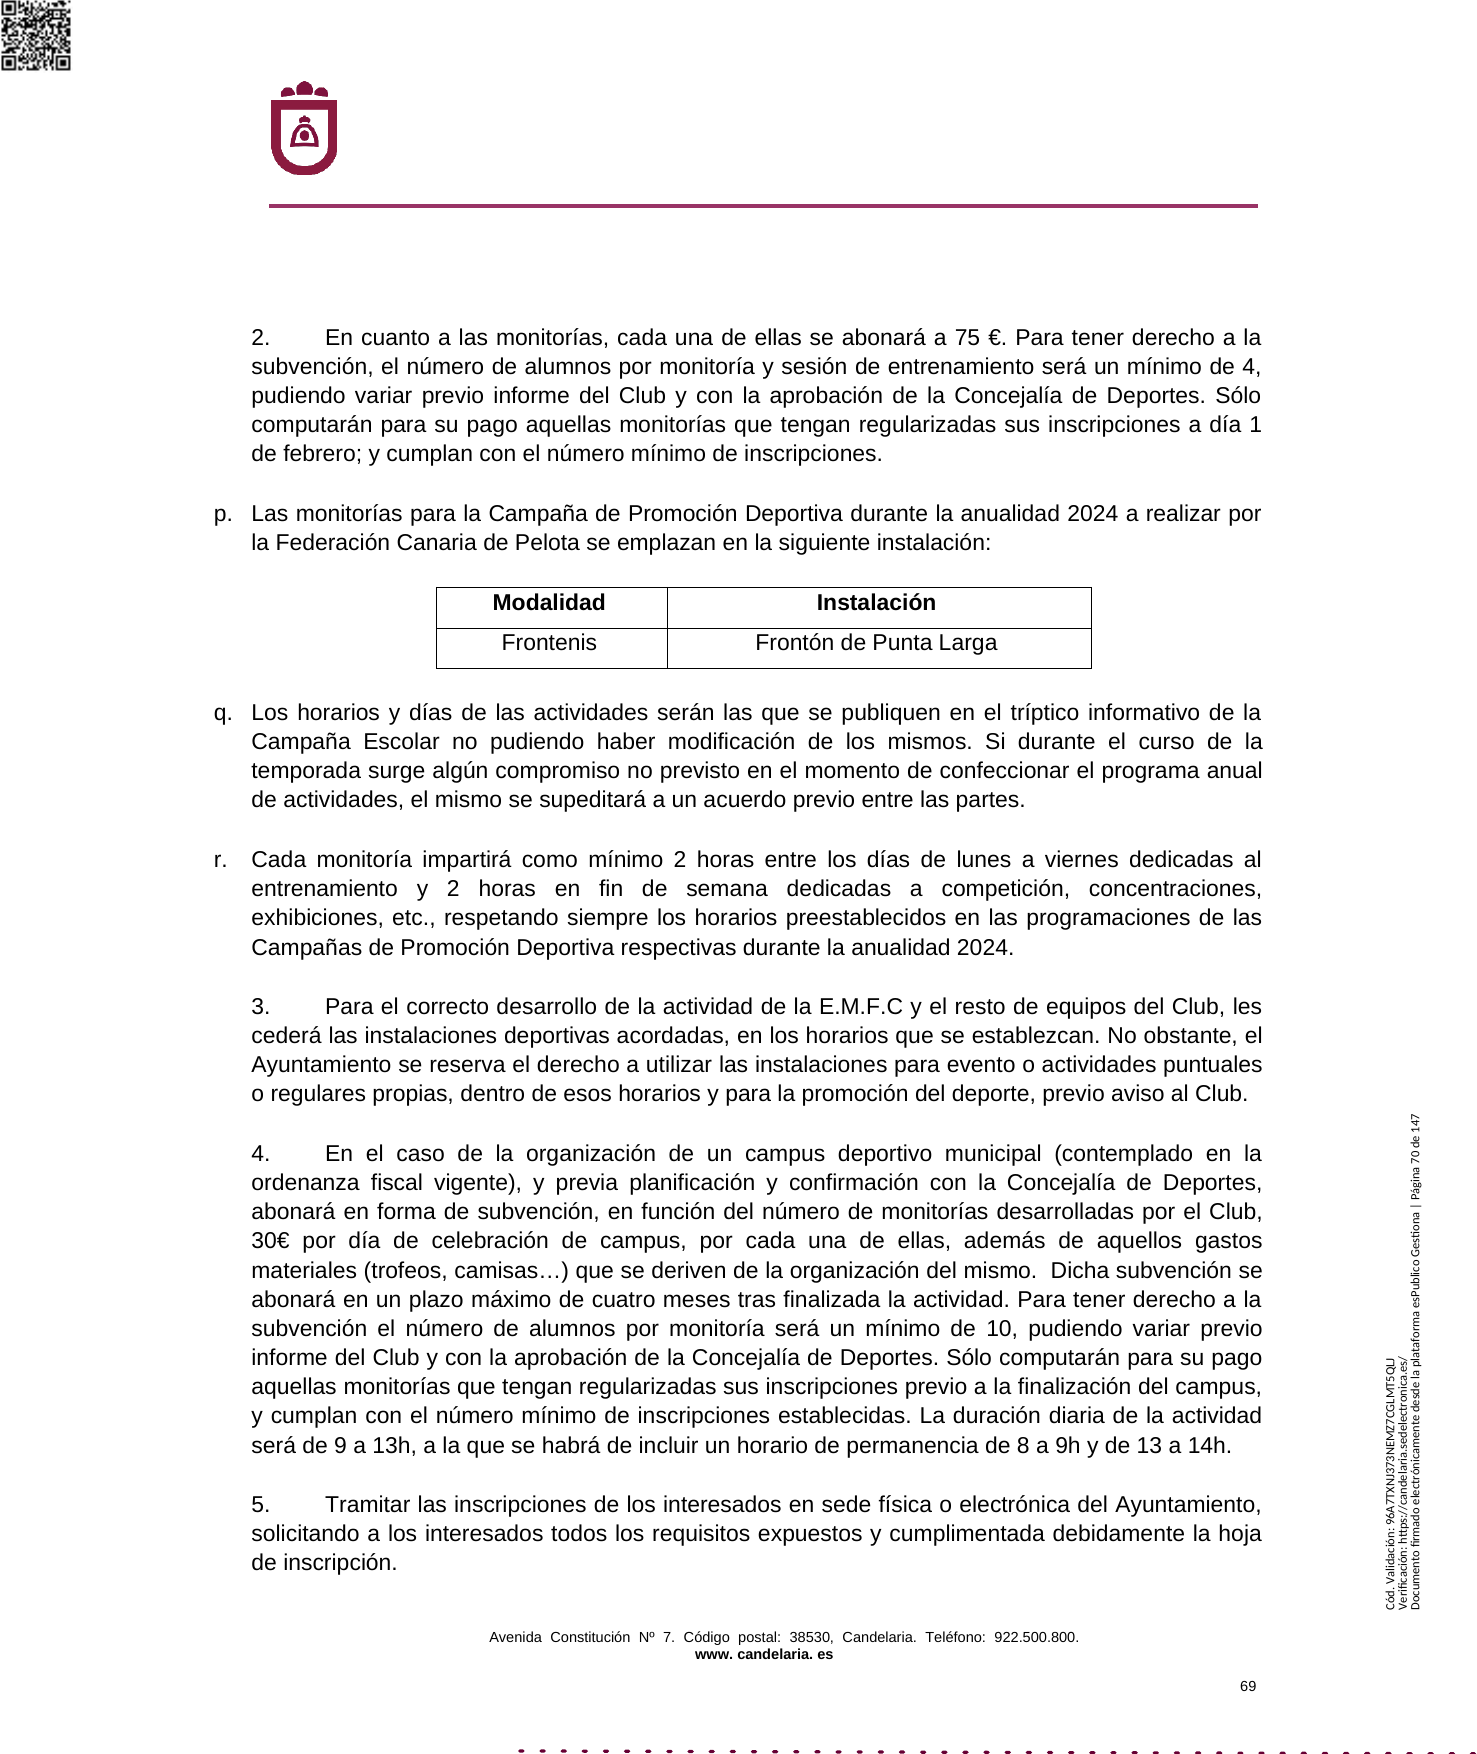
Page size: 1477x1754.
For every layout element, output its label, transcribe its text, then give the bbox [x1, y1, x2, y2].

list Cada monitoría impartirá como mínimo 2 horas entre los días de lunes a viernes dedicadas al entrenamiento y 2 horas en fin de semana dedicadas a competición, concentraciones, exhibiciones, etc., respetando siempre los horarios preestablecidos en las programaciones de las Campañas de Promoción Deportiva respectivas durante la anualidad 2024. [214, 846, 1263, 960]
table_header Instalación [668, 588, 1091, 627]
list Tramitar las inscripciones de los interesados en sede física o electrónica del Ayuntamiento, solicitando a los interesados todos los requisitos expuestos y cumplimentada debidamente la hoja de inscripción. [251, 1491, 1263, 1576]
list Las monitorías para la Campaña de Promoción Deportiva durante la anualidad 2024 a realizar por la Federación Canaria de Pelota se emplazan en la siguiente instalación: [214, 500, 1263, 555]
table_cell Frontenis [437, 629, 667, 668]
list En el caso de la organización de un campus deportivo municipal (contemplado en la ordenanza fiscal vigente), y previa planificación y confirmación con la Concejalía de Deportes, abonará en forma de subvención, en función del número de monitorías desarrolladas por el Club, 30€ por día de celebración de campus, por cada una de ellas, además de aquellos gastos materiales (trofeos, camisas…) que se deriven de la organización del mismo. Dicha subvención se abonará en un plazo máximo de cuatro meses tras finalizada la actividad. Para tener derecho a la subvención el número de alumnos por monitoría será un mínimo de 10, pudiendo variar previo informe del Club y con la aprobación de la Concejalía de Deportes. Sólo computarán para su pago aquellas monitorías que tengan regularizadas sus inscripciones previo a la finalización del campus, y cumplan con el número mínimo de inscripciones establecidas. La duración diaria de la actividad será de 9 a 13h, a la que se habrá de incluir un horario de permanencia de 8 a 9h y de 13 a 14h. [251, 1140, 1263, 1458]
table_header Modalidad [437, 588, 667, 627]
list Para el correcto desarrollo de la actividad de la E.M.F.C y el resto de equipos del Club, les cederá las instalaciones deportivas acordadas, en los horarios que se establezcan. No obstante, el Ayuntamiento se reserva el derecho a utilizar las instalaciones para evento o actividades puntuales o regulares propias, dentro de esos horarios y para la promoción del deporte, previo aviso al Club. [251, 993, 1263, 1107]
list En cuanto a las monitorías, cada una de ellas se abonará a 75 €. Para tener derecho a la subvención, el número de alumnos por monitoría y sesión de entrenamiento será un mínimo de 4, pudiendo variar previo informe del Club y con la aprobación de la Concejalía de Deportes. Sólo computarán para su pago aquellas monitorías que tengan regularizadas sus inscripciones a día 1 de febrero; y cumplan con el número mínimo de inscripciones. [251, 324, 1263, 467]
list Los horarios y días de las actividades serán las que se publiquen en el tríptico informativo de la Campaña Escolar no pudiendo haber modificación de los mismos. Si durante el curso de la temporada surge algún compromiso no previsto en el momento de confeccionar el programa anual de actividades, el mismo se supeditará a un acuerdo previo entre las partes. [214, 699, 1263, 813]
table_cell Frontón de Punta Larga [668, 629, 1091, 668]
